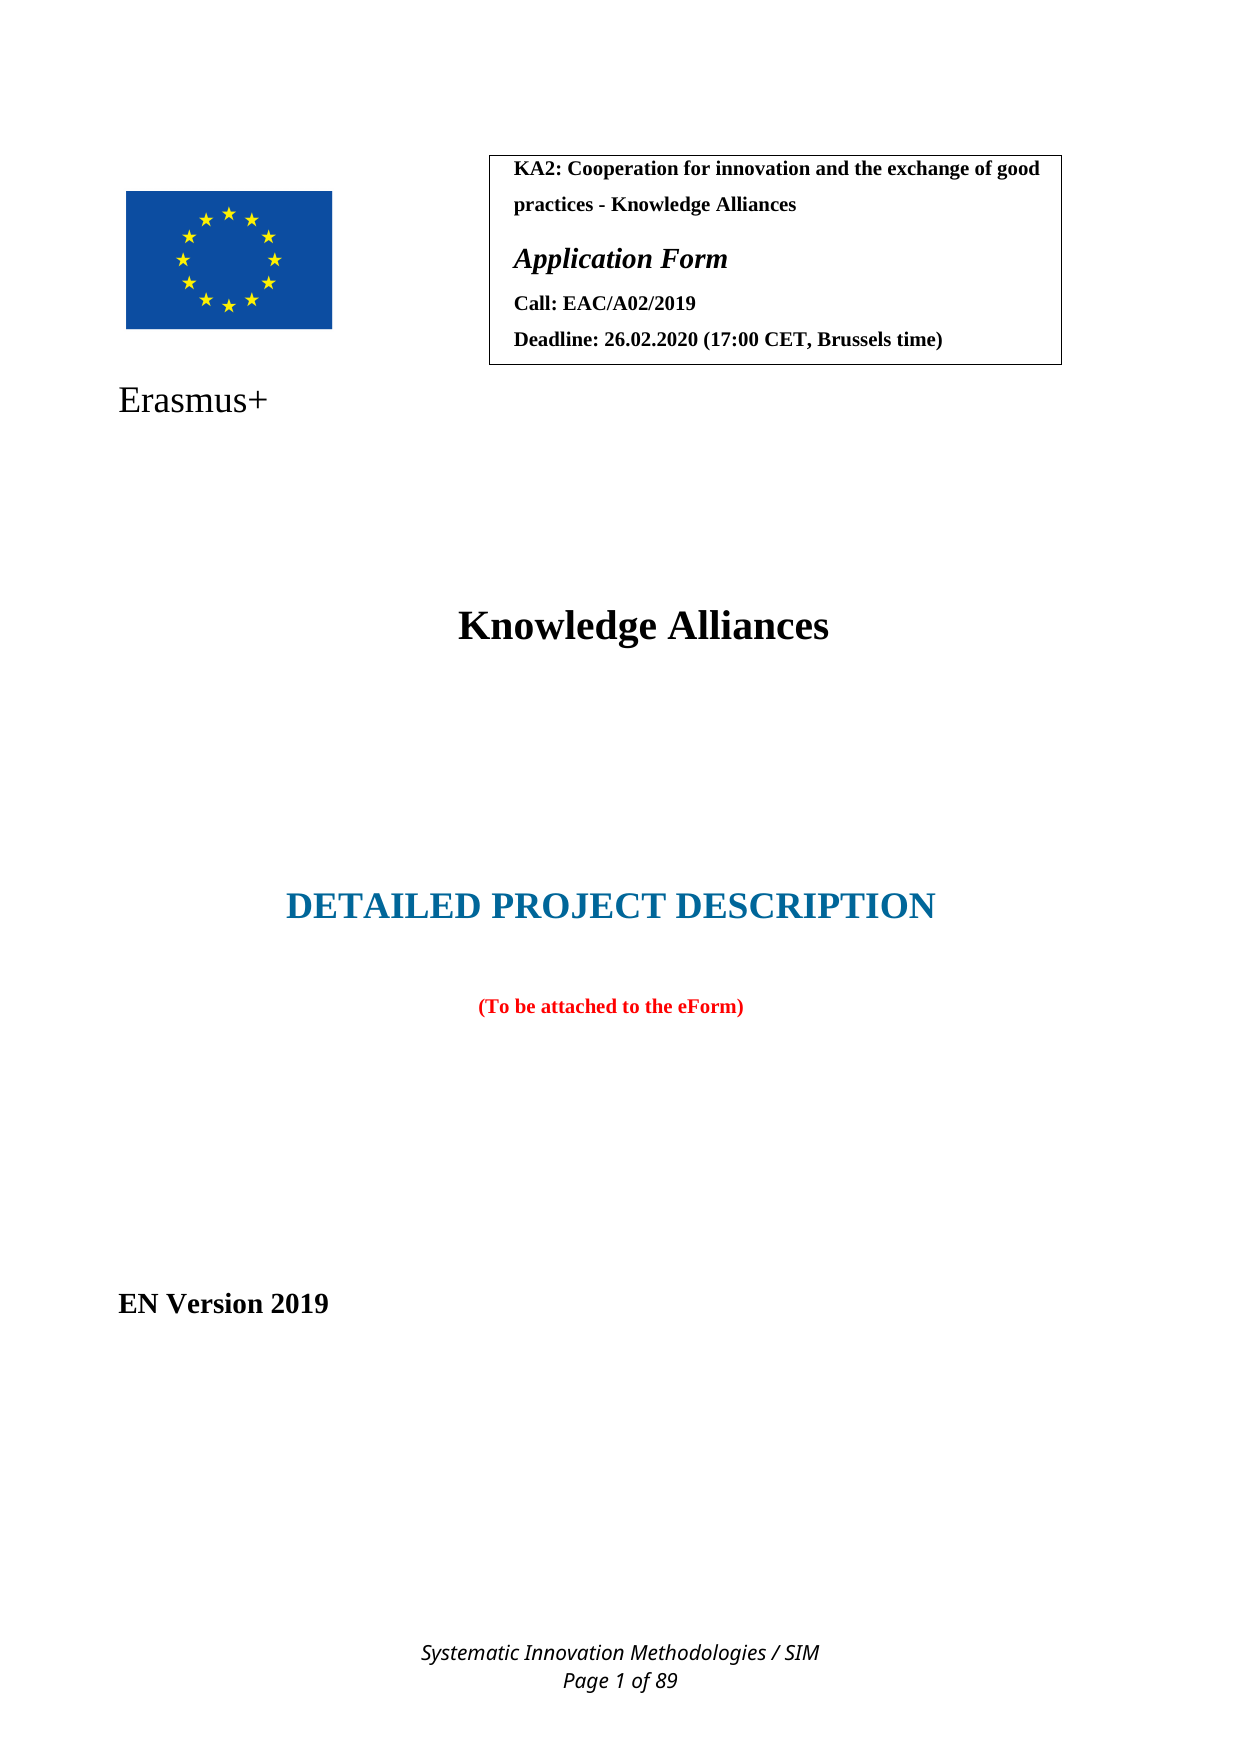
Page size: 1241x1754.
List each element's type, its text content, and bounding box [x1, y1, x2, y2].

table_header KA2: Cooperation for innovation and the exchange of good practices - Knowledge Alliances Application Form Call: EAC/A02/2019 Deadline: 26.02.2020 (17:00 CET, Brussels time) [490, 156, 1061, 364]
text EN Version 2019 [118, 1286, 1122, 1319]
table_cell [490, 365, 1062, 433]
table_cell Erasmus+ [94, 364, 430, 433]
table_header [94, 155, 430, 364]
text Knowledge Alliances [118, 601, 1122, 648]
text (To be attached to the eForm) [100, 993, 1122, 1018]
picture [123, 188, 335, 332]
table_cell [460, 364, 490, 433]
table_cell [430, 364, 460, 433]
table_header [460, 155, 489, 364]
text DETAILED PROJECT DESCRIPTION [100, 883, 1122, 926]
table_header [430, 155, 460, 364]
